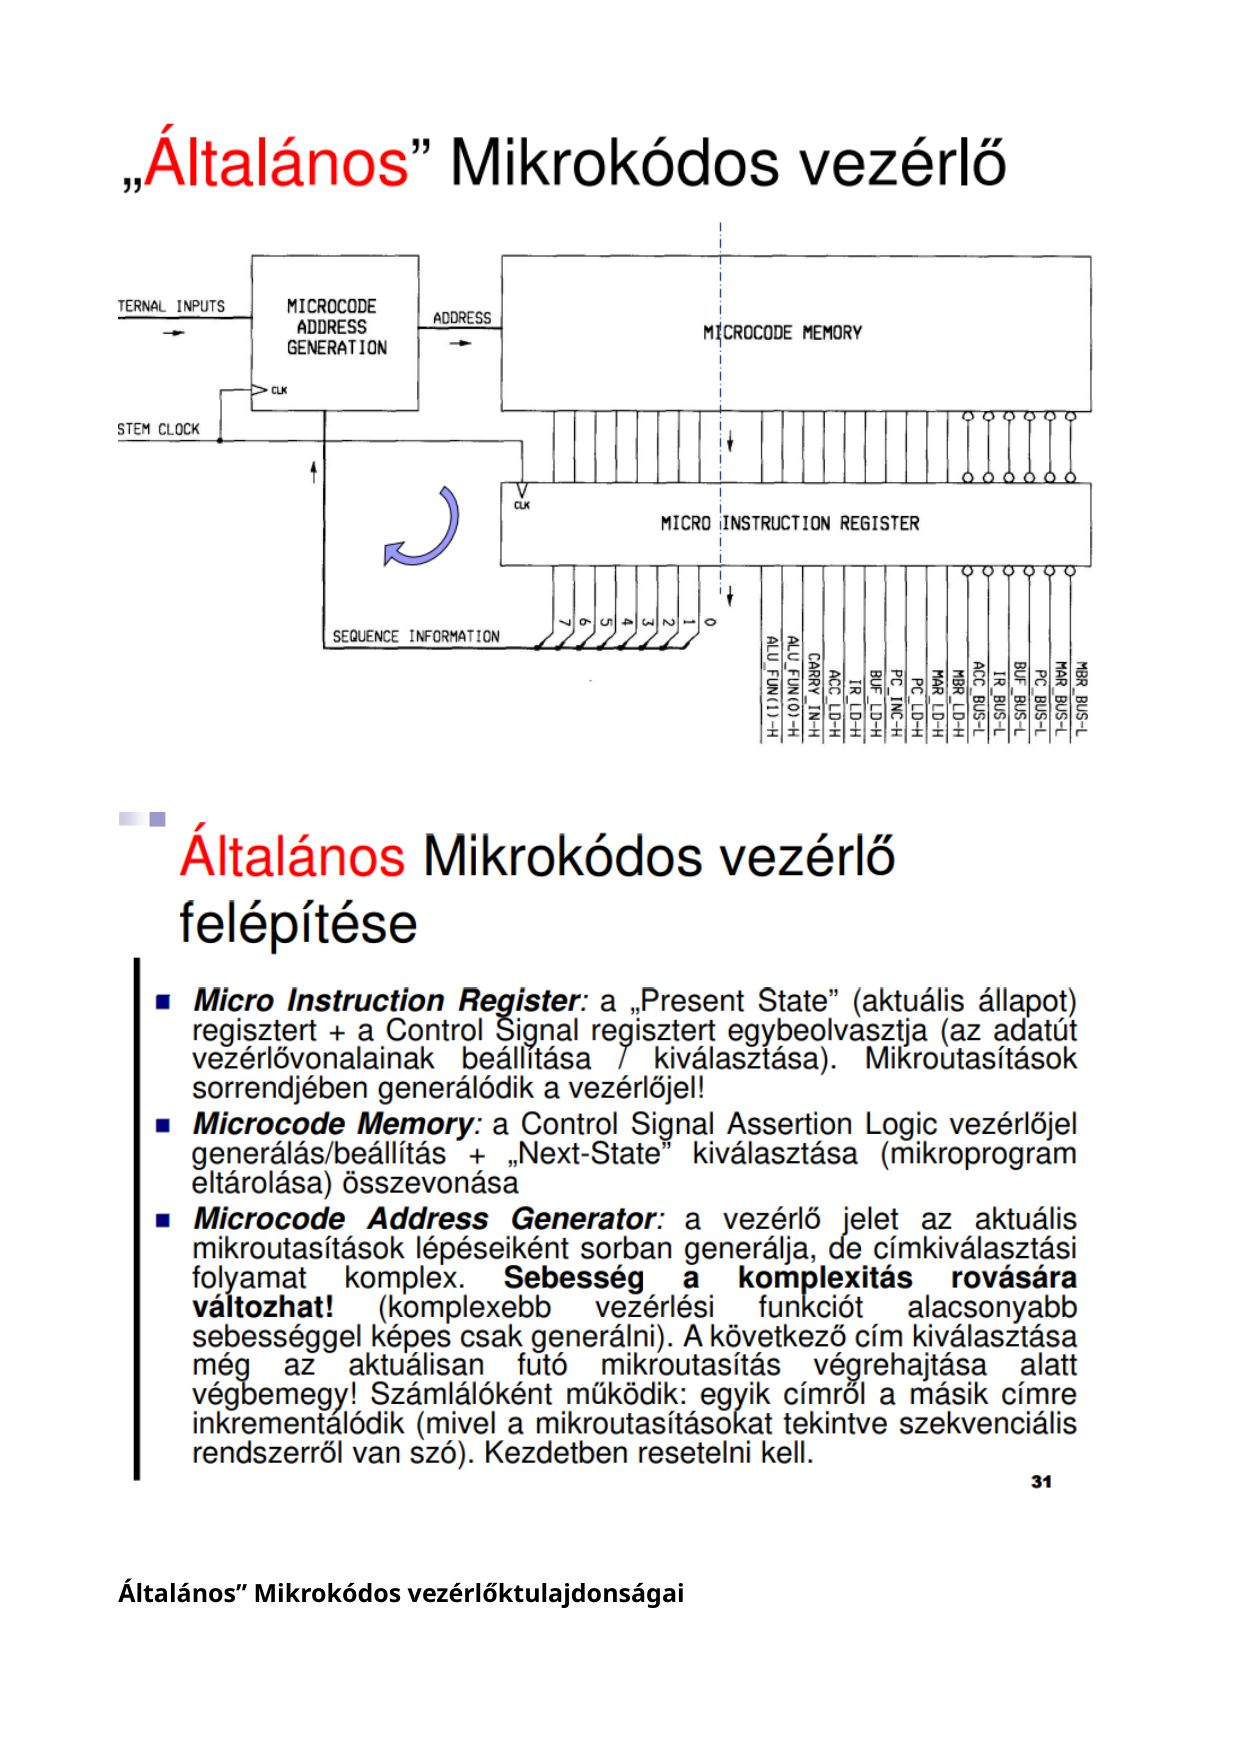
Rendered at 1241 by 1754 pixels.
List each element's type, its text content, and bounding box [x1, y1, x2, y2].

picture [118, 812, 1123, 1508]
text Általános” Mikrokódos vezérlőktulajdonságai [118, 1576, 1122, 1610]
picture [118, 118, 1123, 779]
